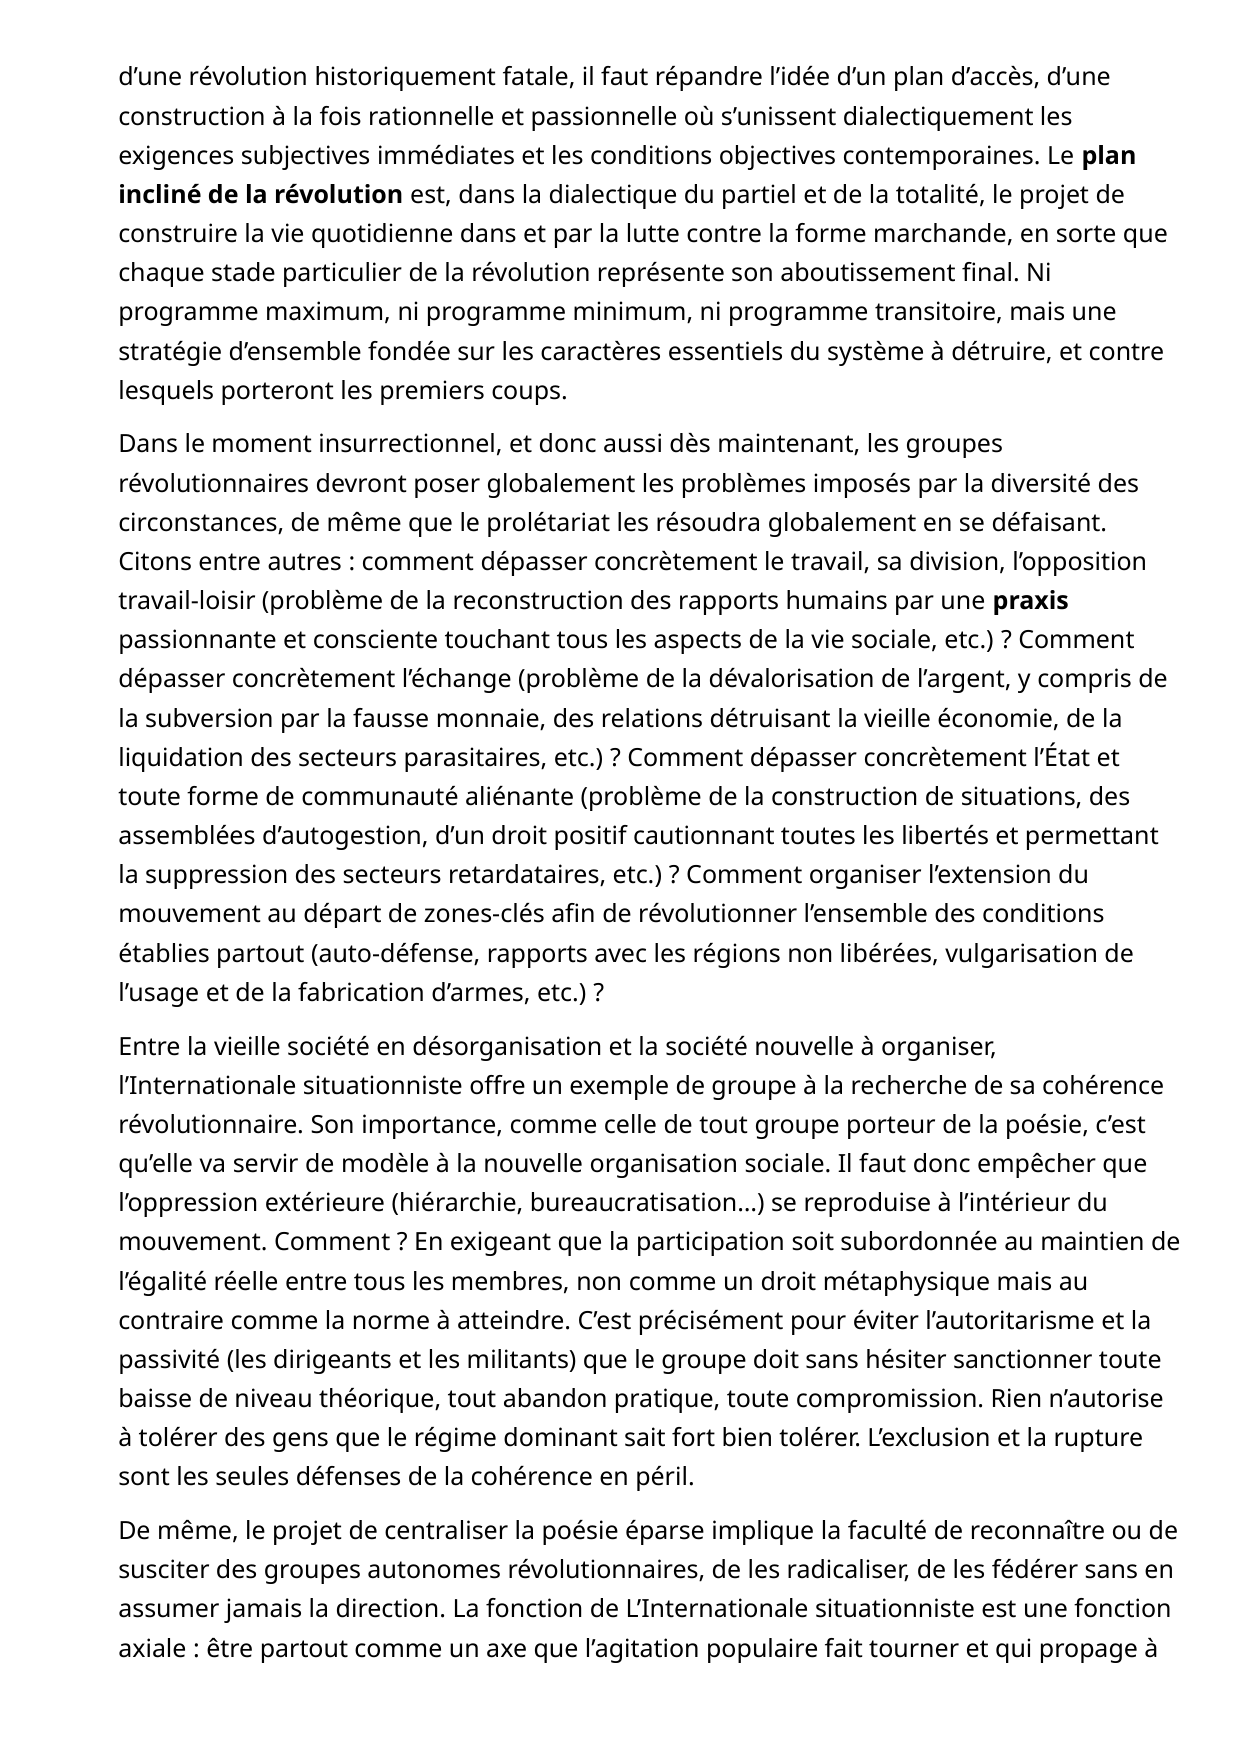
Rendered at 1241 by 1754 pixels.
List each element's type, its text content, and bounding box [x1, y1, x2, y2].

text d’une révolution historiquement fatale, il faut répandre l’idée d’un plan d’accès, d’une construction à la fois rationnelle et passionnelle où s’unissent dialectiquement les exigences subjectives immédiates et les conditions objectives contemporaines. Le plan incliné de la révolution est, dans la dialectique du partiel et de la totalité, le projet de construire la vie quotidienne dans et par la lutte contre la forme marchande, en sorte que chaque stade particulier de la révolution représente son aboutissement final. Ni programme maximum, ni programme minimum, ni programme transitoire, mais une stratégie d’ensemble fondée sur les caractères essentiels du système à détruire, et contre lesquels porteront les premiers coups. [118, 59, 1181, 406]
text De même, le projet de centraliser la poésie éparse implique la faculté de reconnaître ou de susciter des groupes autonomes révolutionnaires, de les radicaliser, de les fédérer sans en assumer jamais la direction. La fonction de L’Internationale situationniste est une fonction axiale : être partout comme un axe que l’agitation populaire fait tourner et qui propage à [118, 1513, 1181, 1664]
text Dans le moment insurrectionnel, et donc aussi dès maintenant, les groupes révolutionnaires devront poser globalement les problèmes imposés par la diversité des circonstances, de même que le prolétariat les résoudra globalement en se défaisant. Citons entre autres : comment dépasser concrètement le travail, sa division, l’opposition travail-loisir (problème de la reconstruction des rapports humains par une praxis passionnante et consciente touchant tous les aspects de la vie sociale, etc.) ? Comment dépasser concrètement l’échange (problème de la dévalorisation de l’argent, y compris de la subversion par la fausse monnaie, des relations détruisant la vieille économie, de la liquidation des secteurs parasitaires, etc.) ? Comment dépasser concrètement l’État et toute forme de communauté aliénante (problème de la construction de situations, des assemblées d’autogestion, d’un droit positif cautionnant toutes les libertés et permettant la suppression des secteurs retardataires, etc.) ? Comment organiser l’extension du mouvement au départ de zones-clés afin de révolutionner l’ensemble des conditions établies partout (auto-défense, rapports avec les régions non libérées, vulgarisation de l’usage et de la fabrication d’armes, etc.) ? [118, 426, 1181, 1008]
text Entre la vieille société en désorganisation et la société nouvelle à organiser, l’Internationale situationniste offre un exemple de groupe à la recherche de sa cohérence révolutionnaire. Son importance, comme celle de tout groupe porteur de la poésie, c’est qu’elle va servir de modèle à la nouvelle organisation sociale. Il faut donc empêcher que l’oppression extérieure (hiérarchie, bureaucratisation…) se reproduise à l’intérieur du mouvement. Comment ? En exigeant que la participation soit subordonnée au maintien de l’égalité réelle entre tous les membres, non comme un droit métaphysique mais au contraire comme la norme à atteindre. C’est précisément pour éviter l’autoritarisme et la passivité (les dirigeants et les militants) que le groupe doit sans hésiter sanctionner toute baisse de niveau théorique, tout abandon pratique, toute compromission. Rien n’autorise à tolérer des gens que le régime dominant sait fort bien tolérer. L’exclusion et la rupture sont les seules défenses de la cohérence en péril. [118, 1028, 1181, 1493]
